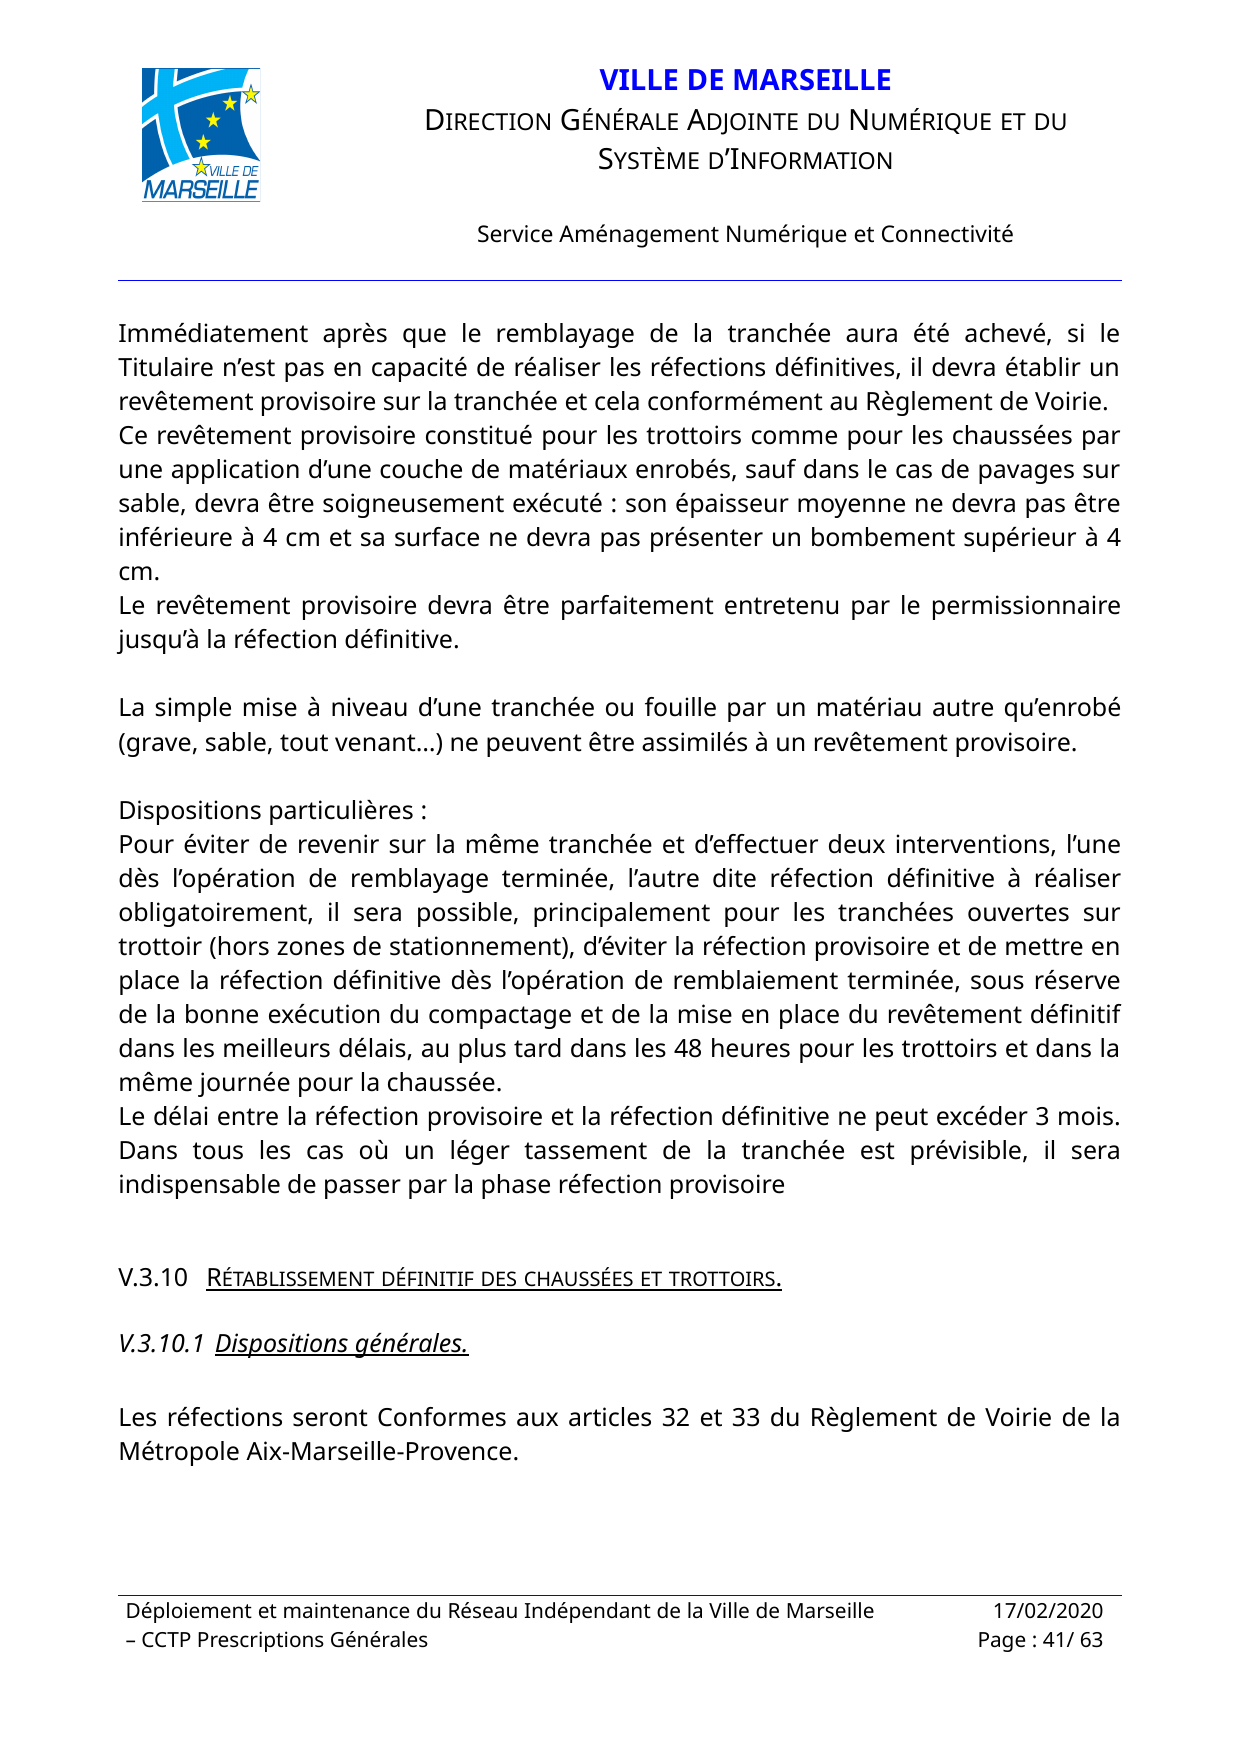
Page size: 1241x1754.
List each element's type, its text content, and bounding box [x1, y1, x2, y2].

picture [142, 68, 158, 105]
text La simple mise à niveau d’une tranchée ou fouille par un matériau autre qu’enrobé (grave, sable, tout venant…) ne peuvent être assimilés à un revêtement provisoire. [118, 690, 1122, 758]
picture [142, 68, 261, 202]
text Pour éviter de revenir sur la même tranchée et d’effectuer deux interventions, l’une dès l’opération de remblayage terminée, l’autre dite réfection définitive à réaliser obligatoirement, il sera possible, principalement pour les tranchées ouvertes sur trottoir (hors zones de stationnement), d’éviter la réfection provisoire et de mettre en place la réfection définitive dès l’opération de remblaiement terminée, sous réserve de la bonne exécution du compactage et de la mise en place du revêtement définitif dans les meilleurs délais, au plus tard dans les 48 heures pour les trottoirs et dans la même journée pour la chaussée. [118, 826, 1122, 1099]
text Le revêtement provisoire devra être parfaitement entretenu par le permissionnaire jusqu’à la réfection définitive. [118, 588, 1122, 656]
text Les réfections seront Conformes aux articles 32 et 33 du Règlement de Voirie de la Métropole Aix-Marseille-Provence. [118, 1400, 1122, 1468]
subtitle Rétablissement définitif des chaussées et trottoirs. [118, 1260, 1122, 1294]
text Immédiatement après que le remblayage de la tranchée aura été achevé, si le Titulaire n’est pas en capacité de réaliser les réfections définitives, il devra établir un revêtement provisoire sur la tranchée et cela conformément au Règlement de Voirie. [118, 315, 1122, 418]
subtitle Dispositions générales. [118, 1325, 1122, 1359]
picture [174, 68, 224, 85]
text Ce revêtement provisoire constitué pour les trottoirs comme pour les chaussées par une application d’une couche de matériaux enrobés, sauf dans le cas de pavages sur sable, devra être soigneusement exécuté : son épaisseur moyenne ne devra pas être inférieure à 4 cm et sa surface ne devra pas présenter un bombement supérieur à 4 cm. [118, 418, 1122, 588]
text Le délai entre la réfection provisoire et la réfection définitive ne peut excéder 3 mois. Dans tous les cas où un léger tassement de la tranchée est prévisible, il sera indispensable de passer par la phase réfection provisoire [118, 1099, 1122, 1201]
text Dispositions particulières : [118, 792, 1122, 826]
